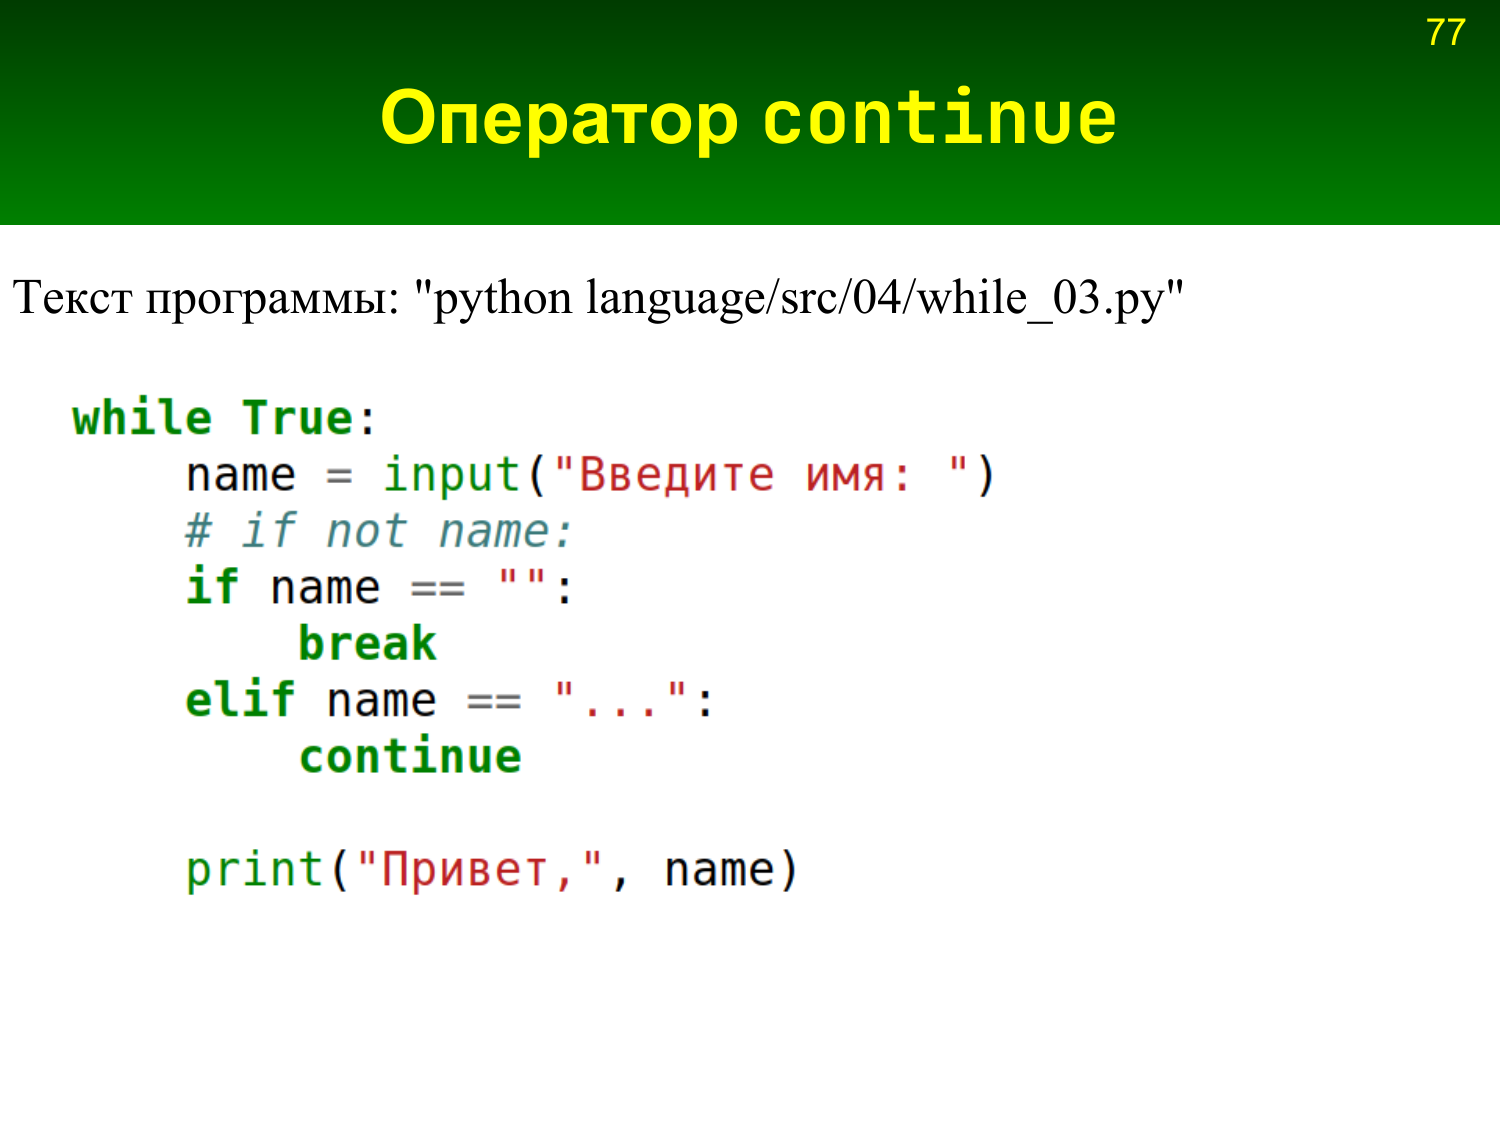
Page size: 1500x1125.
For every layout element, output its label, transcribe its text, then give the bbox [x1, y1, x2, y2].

text_box Текст программы: "python language/src/04/while_03.py" [11, 255, 1200, 331]
title Оператор continue [75, 11, 1426, 215]
picture [58, 389, 1004, 906]
